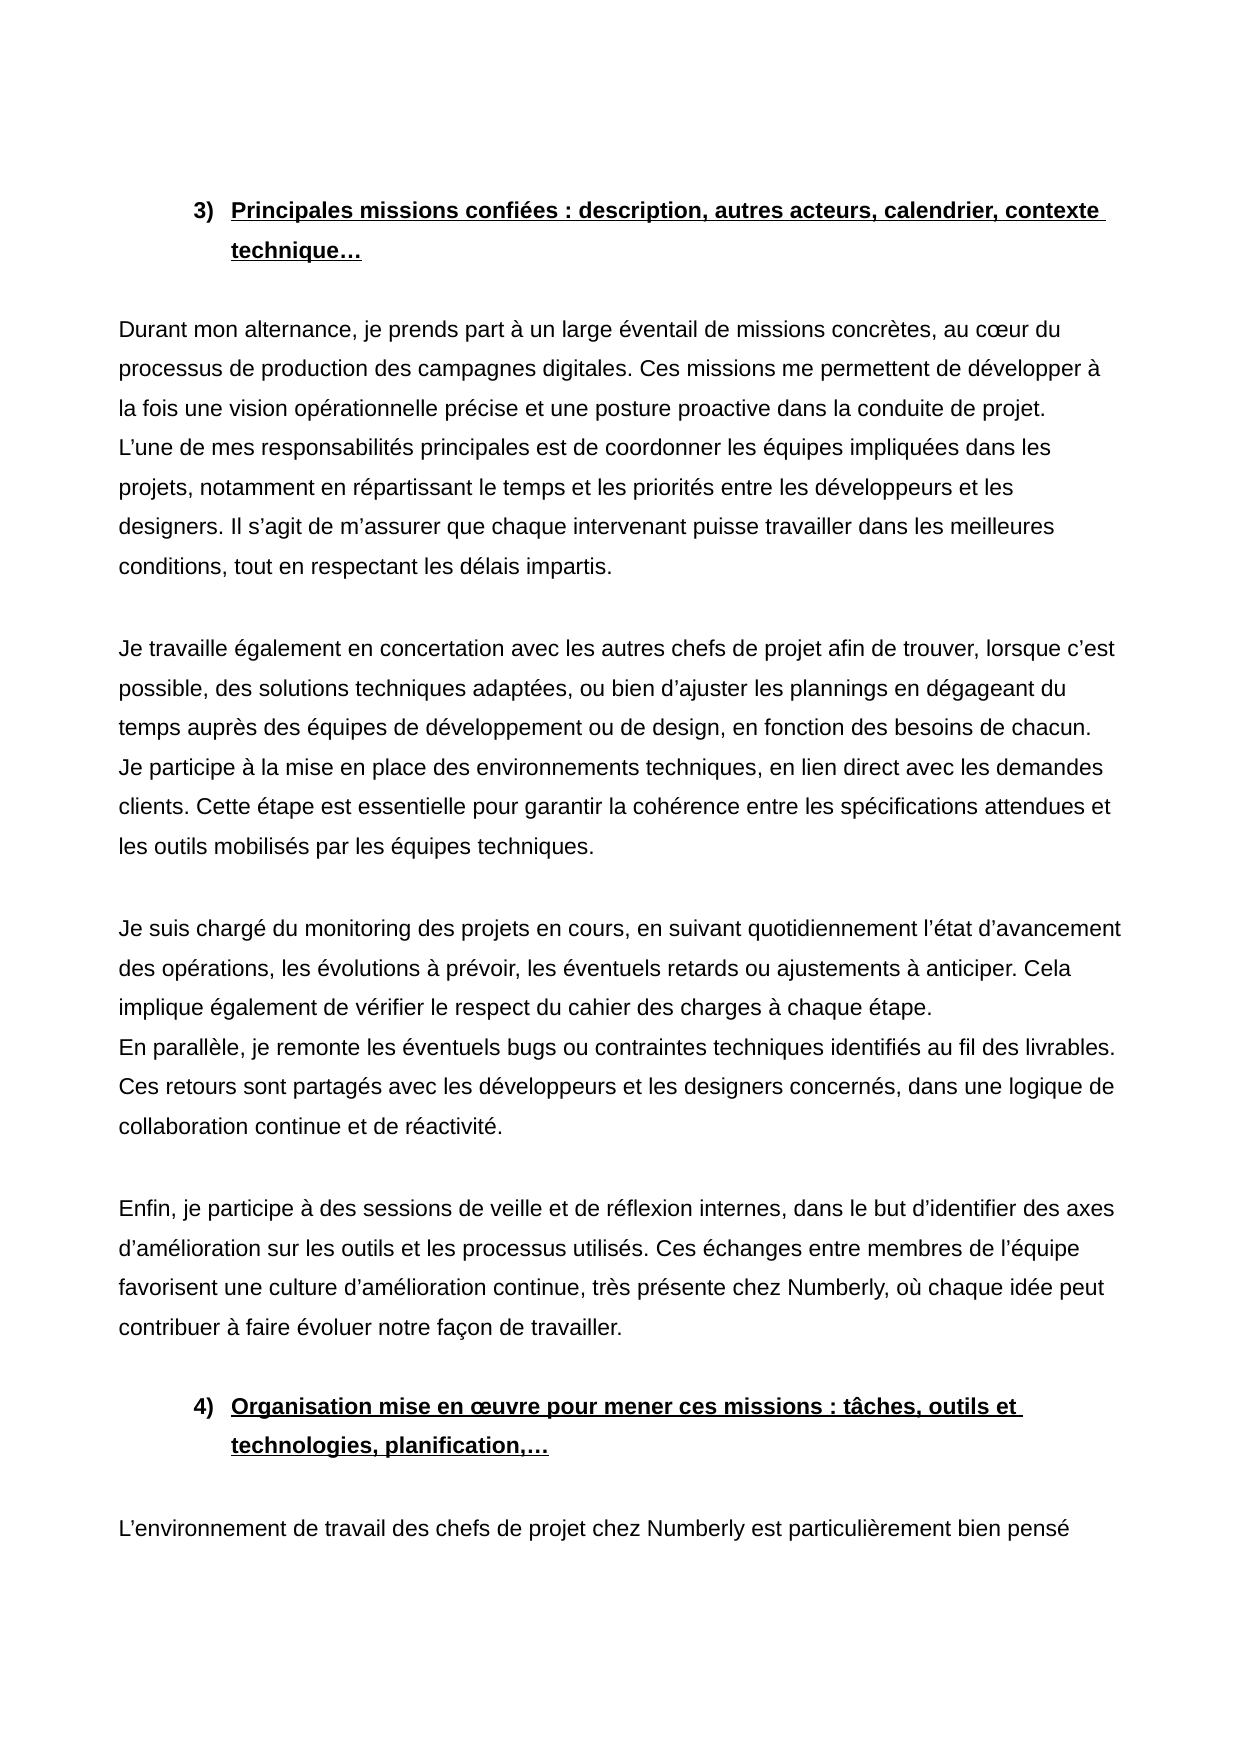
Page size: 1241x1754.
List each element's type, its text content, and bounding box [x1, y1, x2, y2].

text Je travaille également en concertation avec les autres chefs de projet afin de trouver, lorsque c’est possible, des solutions techniques adaptées, ou bien d’ajuster les plannings en dégageant du temps auprès des équipes de développement ou de design, en fonction des besoins de chacun. [118, 635, 1122, 741]
text Je participe à la mise en place des environnements techniques, en lien direct avec les demandes clients. Cette étape est essentielle pour garantir la cohérence entre les spécifications attendues et les outils mobilisés par les équipes techniques. [118, 754, 1122, 859]
text Enfin, je participe à des sessions de veille et de réflexion internes, dans le but d’identifier des axes d’amélioration sur les outils et les processus utilisés. Ces échanges entre membres de l’équipe favorisent une culture d’amélioration continue, très présente chez Numberly, où chaque idée peut contribuer à faire évoluer notre façon de travailler. [118, 1195, 1122, 1340]
text En parallèle, je remonte les éventuels bugs ou contraintes techniques identifiés au fil des livrables. Ces retours sont partagés avec les développeurs et les designers concernés, dans une logique de collaboration continue et de réactivité. [118, 1034, 1122, 1139]
text Je suis chargé du monitoring des projets en cours, en suivant quotidiennement l’état d’avancement des opérations, les évolutions à prévoir, les éventuels retards ou ajustements à anticiper. Cela implique également de vérifier le respect du cahier des charges à chaque étape. [118, 915, 1122, 1021]
list Principales missions confiées : description, autres acteurs, calendrier, contexte technique… [193, 197, 1122, 263]
text L’environnement de travail des chefs de projet chez Numberly est particulièrement bien pensé [118, 1515, 1122, 1541]
list Organisation mise en œuvre pour mener ces missions : tâches, outils et technologies, planification,… [193, 1393, 1122, 1458]
text L’une de mes responsabilités principales est de coordonner les équipes impliquées dans les projets, notamment en répartissant le temps et les priorités entre les développeurs et les designers. Il s’agit de m’assurer que chaque intervenant puisse travailler dans les meilleures conditions, tout en respectant les délais impartis. [118, 434, 1122, 579]
text Durant mon alternance, je prends part à un large éventail de missions concrètes, au cœur du processus de production des campagnes digitales. Ces missions me permettent de développer à la fois une vision opérationnelle précise et une posture proactive dans la conduite de projet. [118, 316, 1122, 421]
